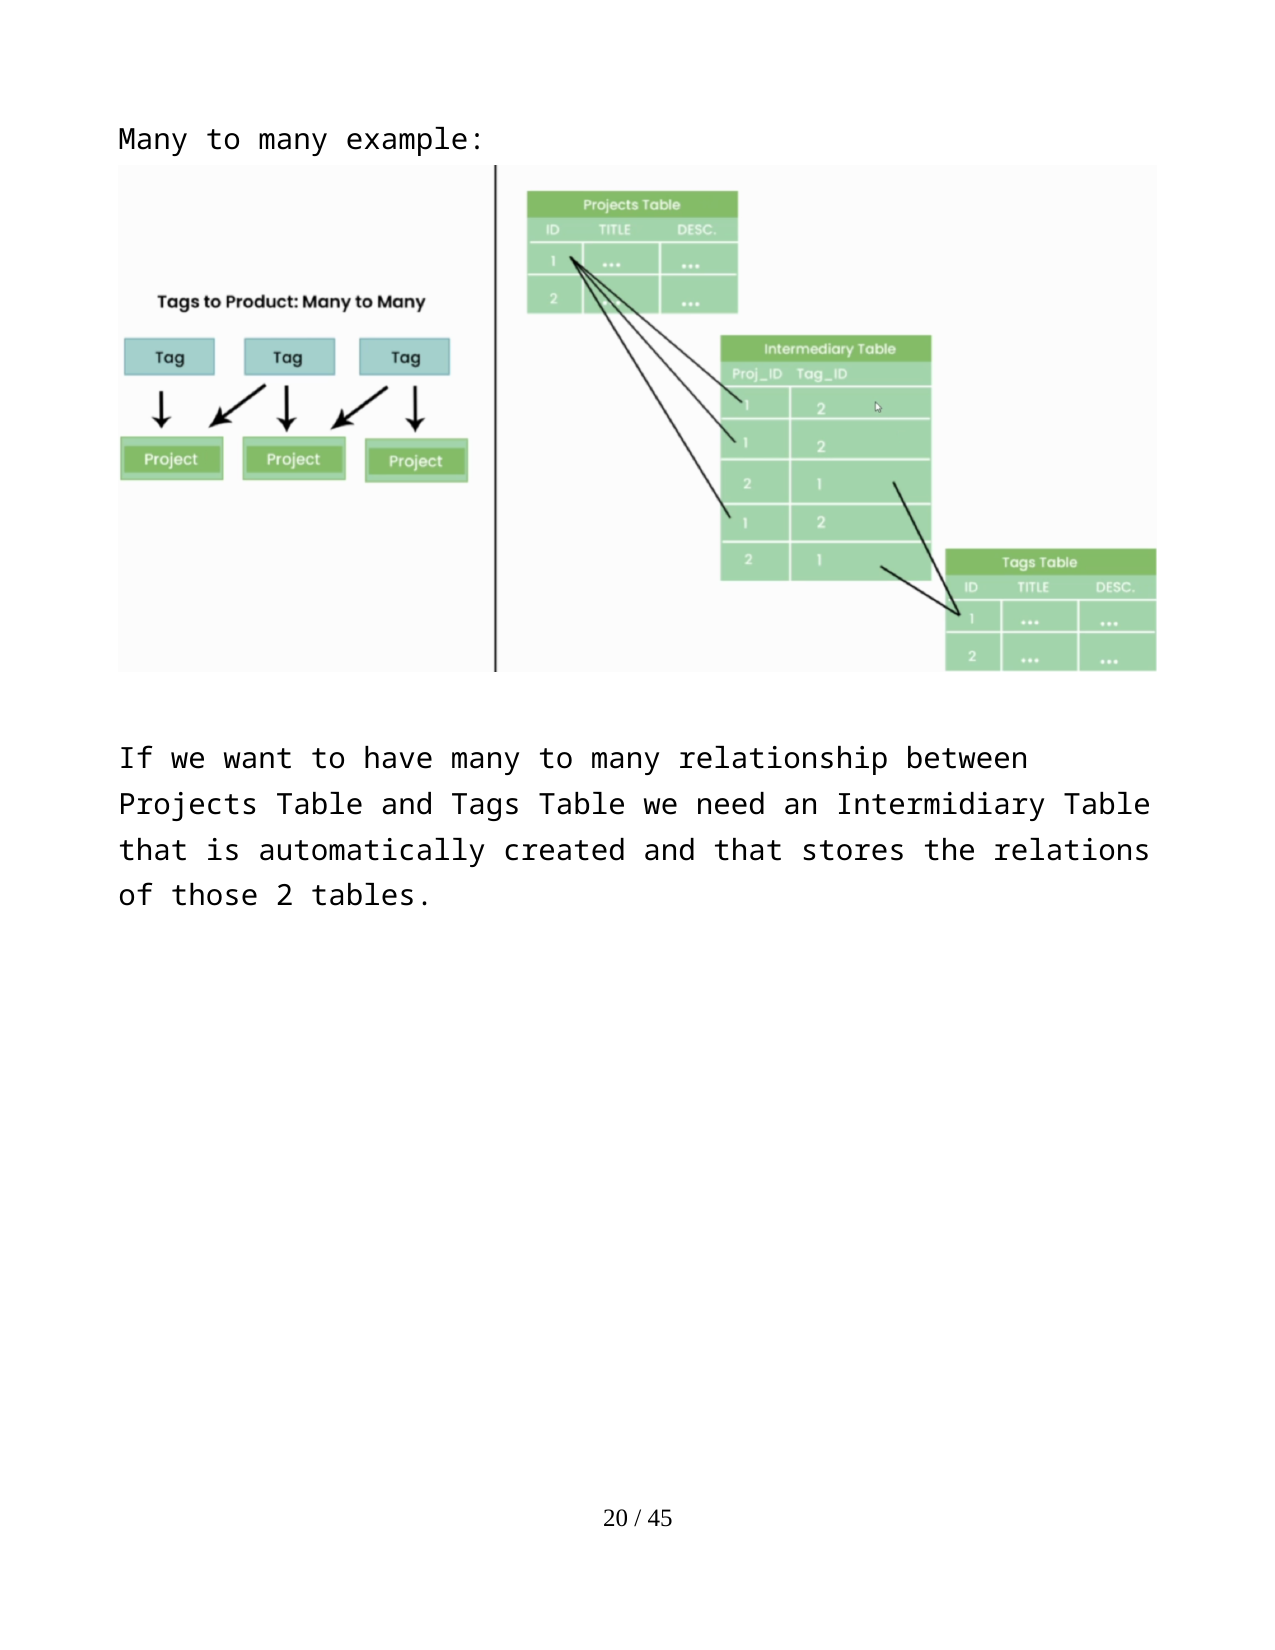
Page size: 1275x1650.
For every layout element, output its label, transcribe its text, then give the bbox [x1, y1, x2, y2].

text If we want to have many to many relationship between Projects Table and Tags Table we need an Intermidiary Table that is automatically created and that stores the relations of those 2 tables. [118, 738, 1157, 914]
text Many to many example: [118, 118, 1157, 158]
picture [118, 165, 1157, 672]
